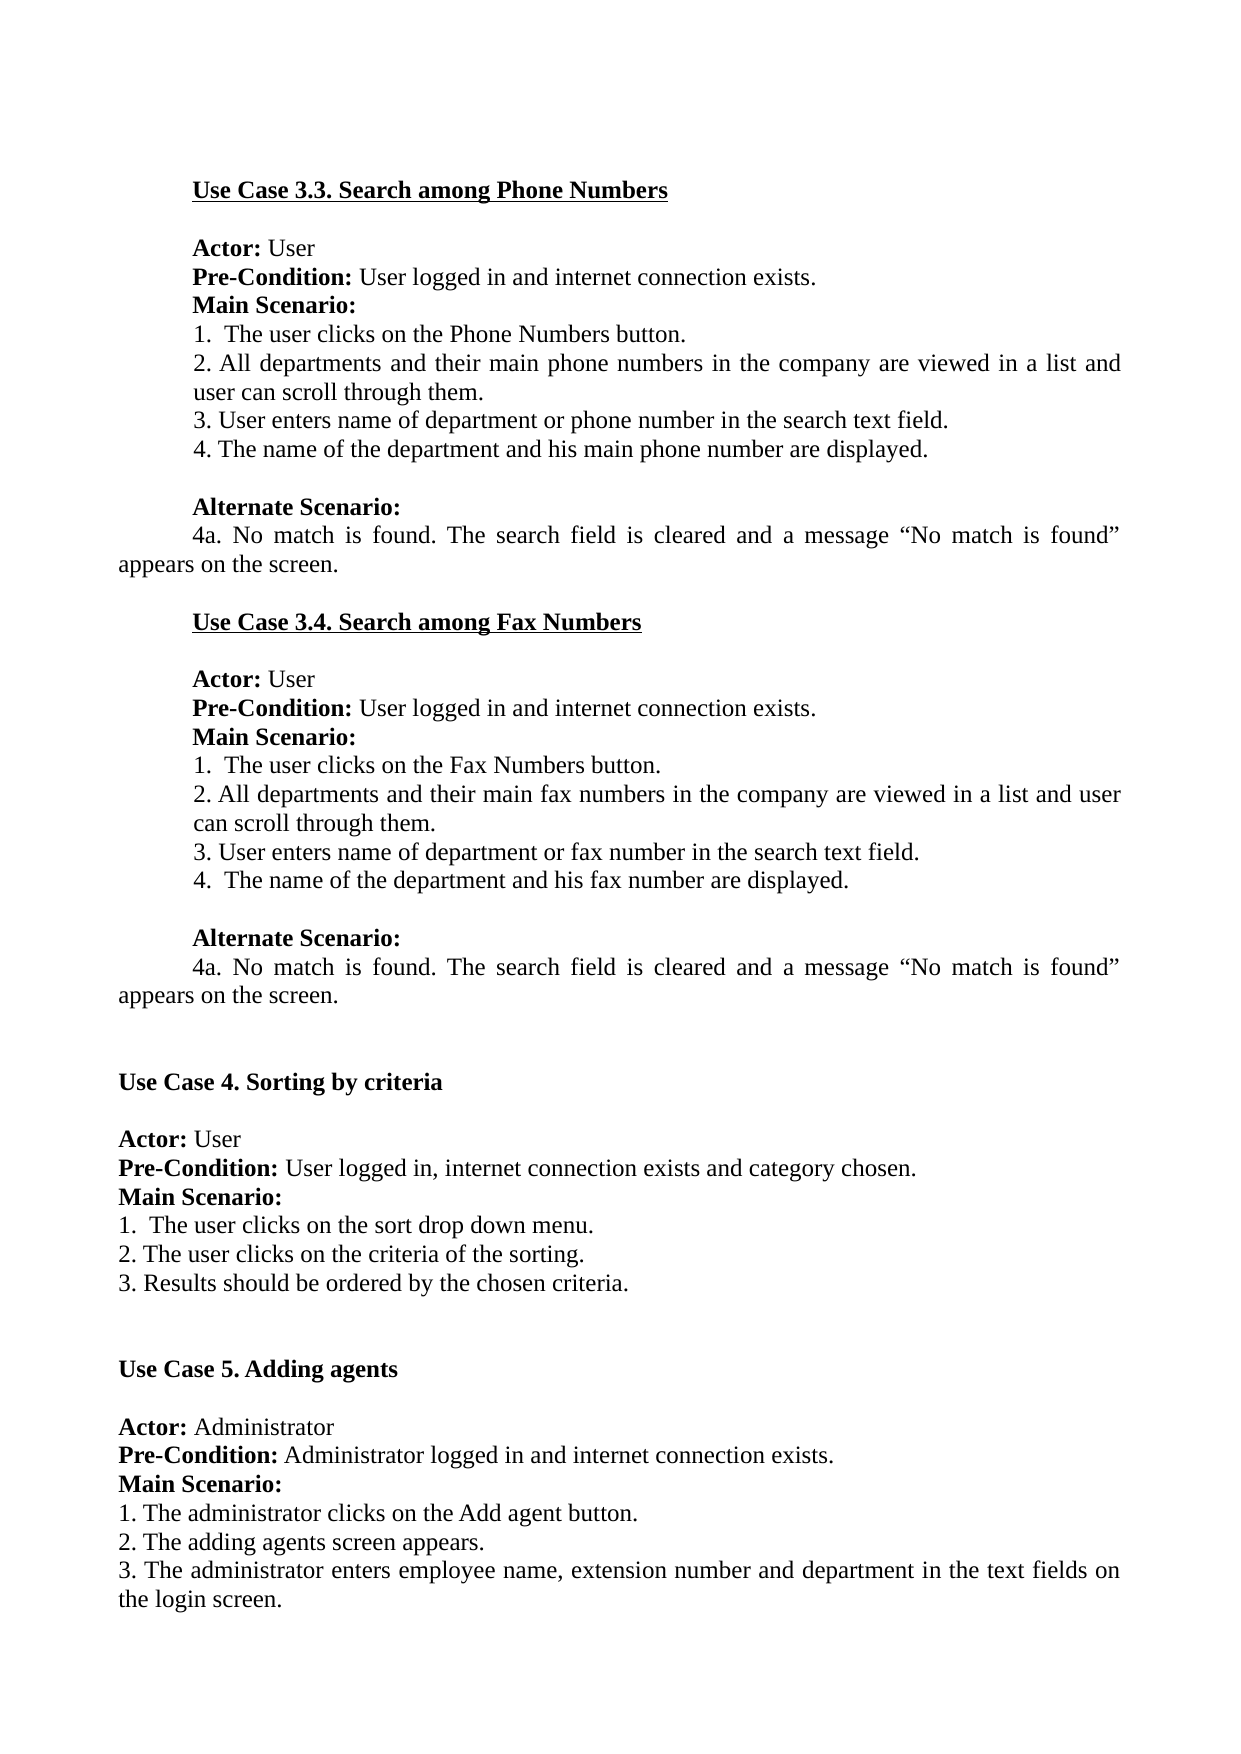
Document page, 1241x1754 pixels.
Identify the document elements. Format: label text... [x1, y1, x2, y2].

list 1. The user clicks on the Fax Numbers button. [193, 751, 1122, 779]
text Main Scenario: [118, 1182, 1122, 1211]
list 4. The name of the department and his fax number are displayed. [193, 866, 1122, 894]
text Pre-Condition: User logged in and internet connection exists. [118, 262, 1122, 291]
text Alternate Scenario: [118, 923, 1122, 952]
list 2. All departments and their main fax numbers in the company are viewed in a list and user can scroll through them. [193, 779, 1122, 837]
text Main Scenario: [118, 1469, 1122, 1498]
list 2. The user clicks on the criteria of the sorting. [118, 1239, 1122, 1268]
text Main Scenario: [118, 722, 1122, 751]
list 3. User enters name of department or fax number in the search text field. [193, 837, 1122, 866]
list 2. The adding agents screen appears. [118, 1527, 1122, 1556]
text Use Case 5. Adding agents [118, 1354, 1122, 1383]
text Actor: User [118, 664, 1122, 693]
list 1. The user clicks on the sort drop down menu. [118, 1211, 1122, 1239]
text 4a. No match is found. The search field is cleared and a message “No match is found” appears on the screen. [118, 952, 1122, 1009]
text Pre-Condition: Administrator logged in and internet connection exists. [118, 1441, 1122, 1469]
text 4a. No match is found. The search field is cleared and a message “No match is found” appears on the screen. [118, 521, 1122, 578]
text Use Case 4. Sorting by criteria [118, 1067, 1122, 1096]
list 1. The user clicks on the Phone Numbers button. [193, 319, 1122, 348]
list 2. All departments and their main phone numbers in the company are viewed in a list and user can scroll through them. [193, 348, 1122, 406]
text Pre-Condition: User logged in and internet connection exists. [118, 693, 1122, 722]
text Alternate Scenario: [118, 492, 1122, 521]
list 3. Results should be ordered by the chosen criteria. [118, 1268, 1122, 1297]
text Use Case 3.3. Search among Phone Numbers [118, 176, 1122, 204]
text Actor: User [118, 1124, 1122, 1153]
list 3. The administrator enters employee name, extension number and department in the text fields on the login screen. [118, 1556, 1122, 1613]
text Pre-Condition: User logged in, internet connection exists and category chosen. [118, 1153, 1122, 1182]
text Use Case 3.4. Search among Fax Numbers [118, 607, 1122, 636]
text Actor: User [118, 233, 1122, 262]
text Actor: Administrator [118, 1412, 1122, 1441]
list 4. The name of the department and his main phone number are displayed. [193, 434, 1122, 463]
list 3. User enters name of department or phone number in the search text field. [193, 406, 1122, 434]
text Main Scenario: [118, 291, 1122, 319]
list 1. The administrator clicks on the Add agent button. [118, 1498, 1122, 1527]
